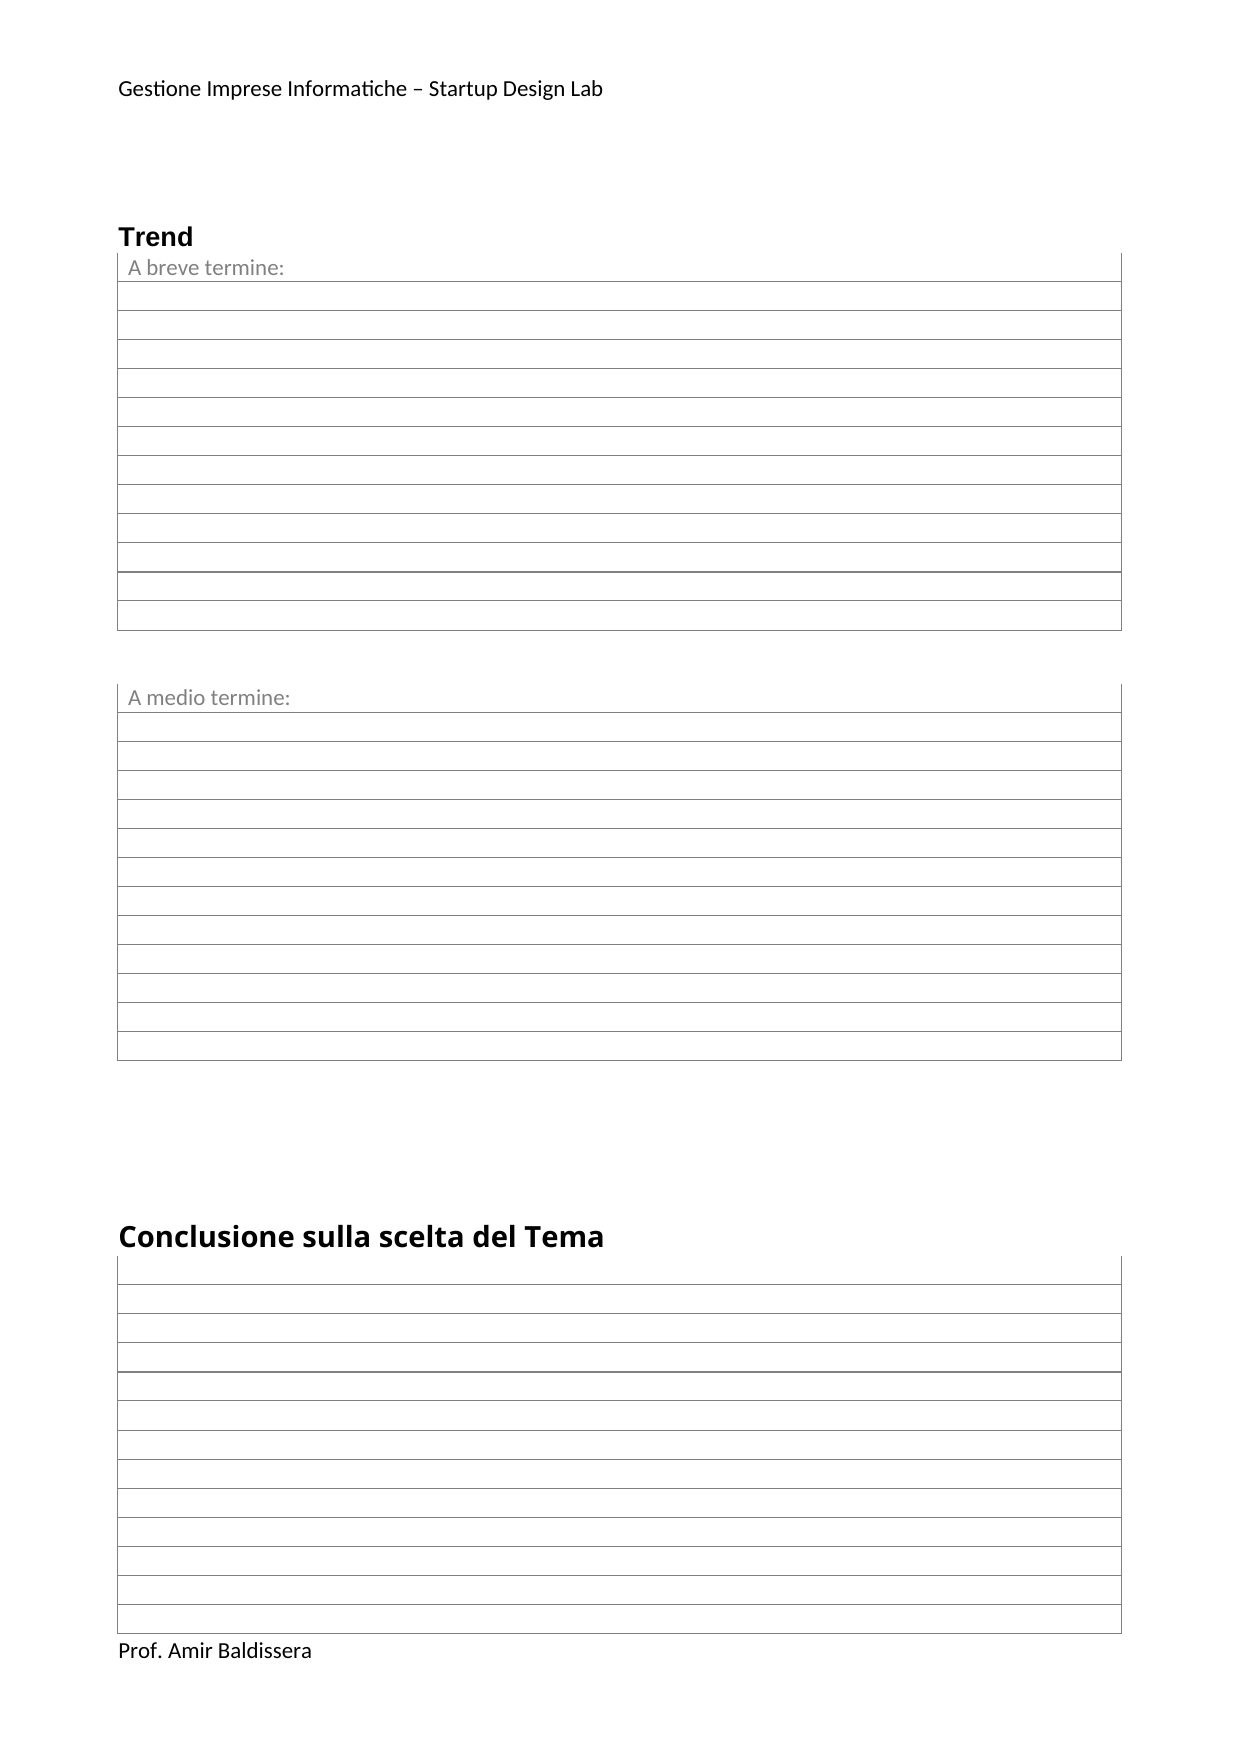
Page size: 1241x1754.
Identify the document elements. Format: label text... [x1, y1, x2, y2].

table_cell [118, 282, 1121, 310]
table_cell [118, 1489, 1121, 1517]
table_cell [118, 1518, 1121, 1546]
table_cell [118, 573, 1121, 600]
table_cell [118, 916, 1121, 944]
table_cell [118, 514, 1121, 542]
table_header [118, 1256, 1121, 1284]
table_header A medio termine: [118, 684, 1121, 712]
subtitle Conclusione sulla scelta del Tema [118, 1216, 1122, 1256]
table_cell [118, 1003, 1121, 1031]
table_cell [118, 829, 1121, 857]
table_cell [118, 1343, 1121, 1371]
table_cell [118, 800, 1121, 828]
table_cell [118, 771, 1121, 799]
table_cell [118, 601, 1121, 629]
table_header A breve termine: [118, 253, 1121, 281]
table_cell [118, 1032, 1121, 1060]
table_cell [118, 1314, 1121, 1342]
table_cell [118, 945, 1121, 973]
table_cell [118, 398, 1121, 426]
table_cell [118, 858, 1121, 886]
table_cell [118, 369, 1121, 397]
table_cell [118, 1576, 1121, 1604]
table_cell [118, 887, 1121, 915]
table_cell [118, 311, 1121, 339]
table_cell [118, 1431, 1121, 1458]
table_cell [118, 1373, 1121, 1400]
table_cell [118, 340, 1121, 368]
table_cell [118, 1401, 1121, 1429]
table_cell [118, 1547, 1121, 1575]
table_cell [118, 485, 1121, 513]
table_cell [118, 1285, 1121, 1313]
table_cell [118, 1460, 1121, 1488]
table_cell [118, 713, 1121, 741]
table_cell [118, 742, 1121, 770]
table_cell [118, 974, 1121, 1002]
subtitle Trend [118, 221, 1122, 253]
table_cell [118, 456, 1121, 484]
table_cell [118, 1605, 1121, 1633]
table_cell [118, 543, 1121, 571]
table_cell [118, 427, 1121, 455]
